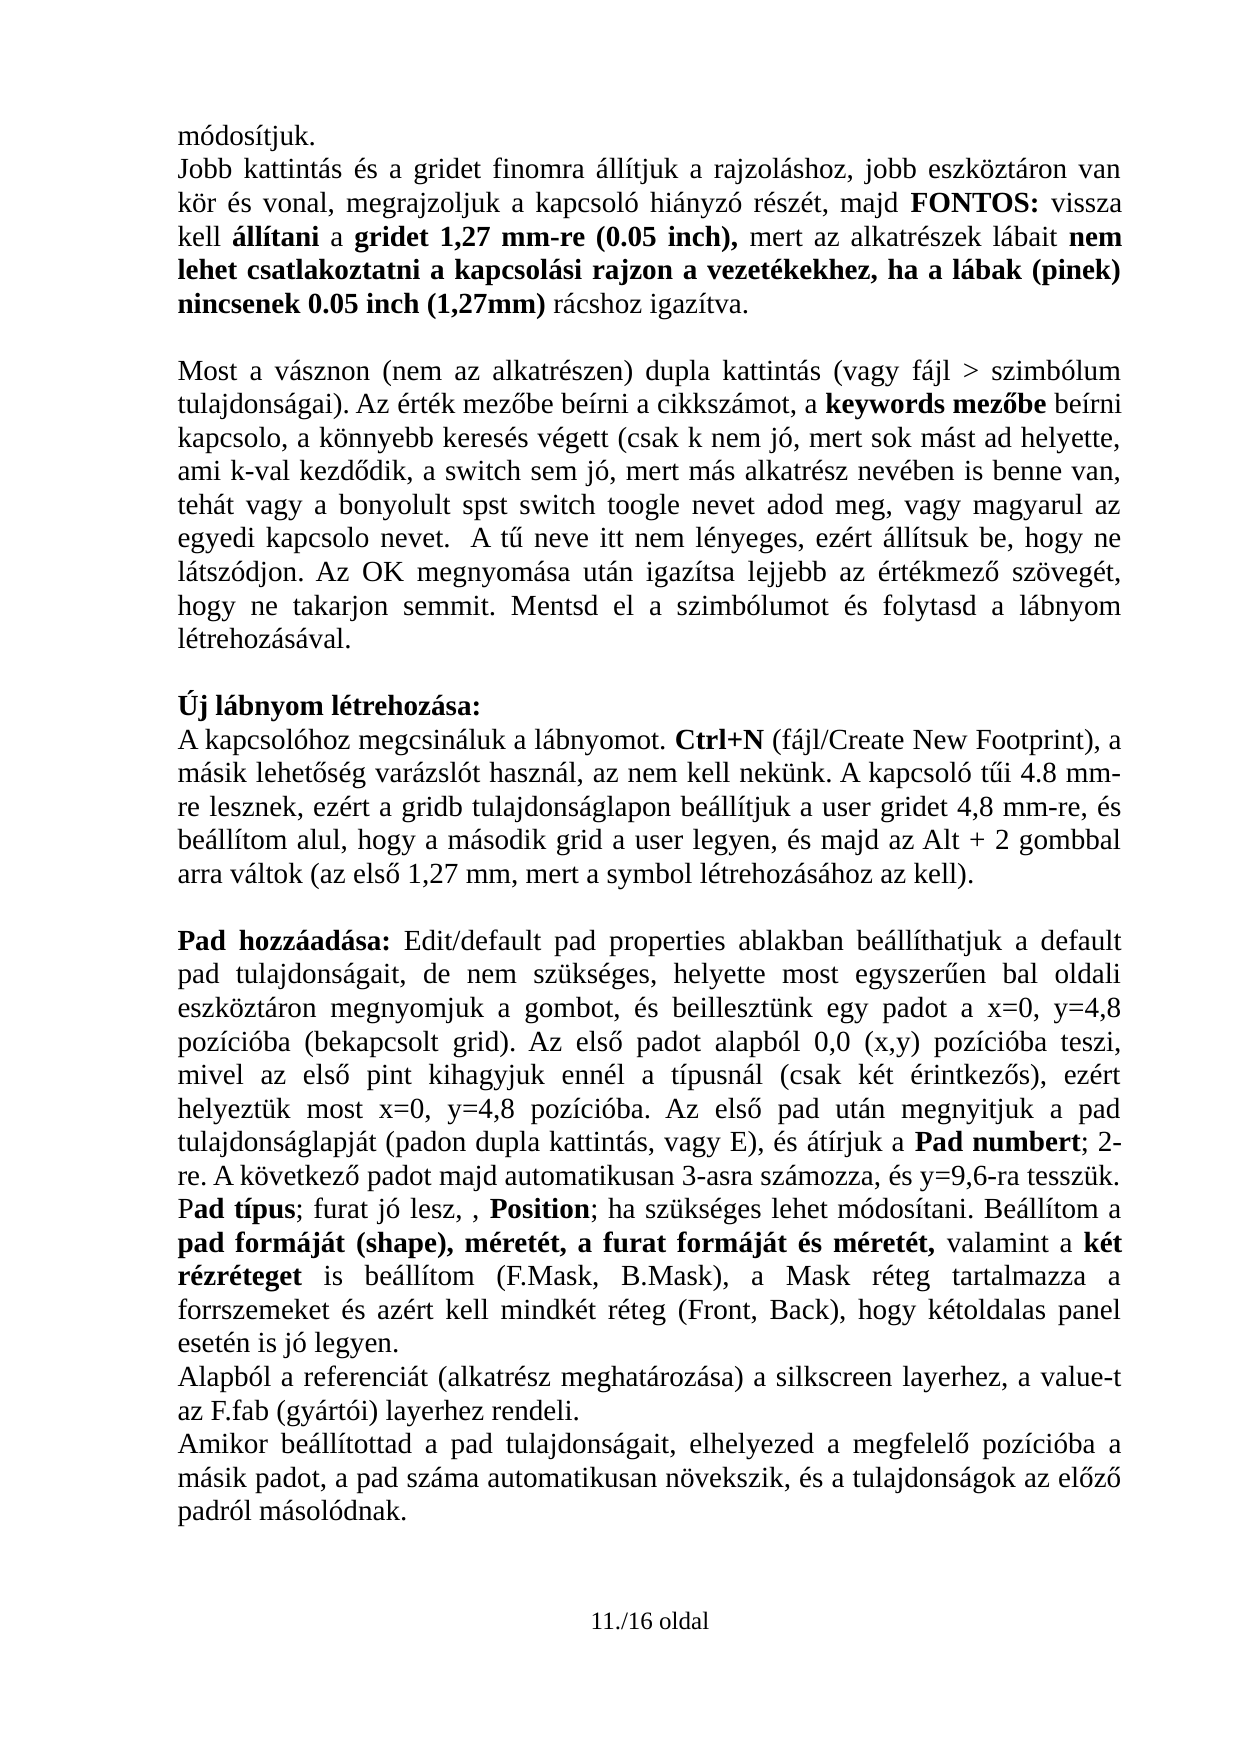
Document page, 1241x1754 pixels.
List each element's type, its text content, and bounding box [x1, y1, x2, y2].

text Alapból a referenciát (alkatrész meghatározása) a silkscreen layerhez, a value-t az F.fab (gyártói) layerhez rendeli. [177, 1359, 1122, 1426]
text Most a vásznon (nem az alkatrészen) dupla kattintás (vagy fájl > szimbólum tulajdonságai). Az érték mezőbe beírni a cikkszámot, a keywords mezőbe beírni kapcsolo, a könnyebb keresés végett (csak k nem jó, mert sok mást ad helyette, ami k-val kezdődik, a switch sem jó, mert más alkatrész nevében is benne van, tehát vagy a bonyolult spst switch toogle nevet adod meg, vagy magyarul az egyedi kapcsolo nevet. A tű neve itt nem lényeges, ezért állítsuk be, hogy ne látszódjon. Az OK megnyomása után igazítsa lejjebb az értékmező szövegét, hogy ne takarjon semmit. Mentsd el a szimbólumot és folytasd a lábnyom létrehozásával. [177, 353, 1122, 655]
text módosítjuk. [177, 118, 1122, 152]
text Jobb kattintás és a gridet finomra állítjuk a rajzoláshoz, jobb eszköztáron van kör és vonal, megrajzoljuk a kapcsoló hiányzó részét, majd FONTOS: vissza kell állítani a gridet 1,27 mm-re (0.05 inch), mert az alkatrészek lábait nem lehet csatlakoztatni a kapcsolási rajzon a vezetékekhez, ha a lábak (pinek) nincsenek 0.05 inch (1,27mm) rácshoz igazítva. [177, 152, 1122, 319]
text Pad típus; furat jó lesz, , Position; ha szükséges lehet módosítani. Beállítom a pad formáját (shape), méretét, a furat formáját és méretét, valamint a két rézréteget is beállítom (F.Mask, B.Mask), a Mask réteg tartalmazza a forrszemeket és azért kell mindkét réteg (Front, Back), hogy kétoldalas panel esetén is jó legyen. [177, 1191, 1122, 1359]
text Új lábnyom létrehozása: [177, 688, 1122, 722]
text A kapcsolóhoz megcsináluk a lábnyomot. Ctrl+N (fájl/Create New Footprint), a másik lehetőség varázslót használ, az nem kell nekünk. A kapcsoló tűi 4.8 mm-re lesznek, ezért a gridb tulajdonságlapon beállítjuk a user gridet 4,8 mm-re, és beállítom alul, hogy a második grid a user legyen, és majd az Alt + 2 gombbal arra váltok (az első 1,27 mm, mert a symbol létrehozásához az kell). [177, 722, 1122, 889]
text Amikor beállítottad a pad tulajdonságait, elhelyezed a megfelelő pozícióba a másik padot, a pad száma automatikusan növekszik, és a tulajdonságok az előző padról másolódnak. [177, 1426, 1122, 1527]
text Pad hozzáadása: Edit/default pad properties ablakban beállíthatjuk a default pad tulajdonságait, de nem szükséges, helyette most egyszerűen bal oldali eszköztáron megnyomjuk a gombot, és beillesztünk egy padot a x=0, y=4,8 pozícióba (bekapcsolt grid). Az első padot alapból 0,0 (x,y) pozícióba teszi, mivel az első pint kihagyjuk ennél a típusnál (csak két érintkezős), ezért helyeztük most x=0, y=4,8 pozícióba. Az első pad után megnyitjuk a pad tulajdonságlapját (padon dupla kattintás, vagy E), és átírjuk a Pad numbert; 2-re. A következő padot majd automatikusan 3-asra számozza, és y=9,6-ra tesszük. [177, 923, 1122, 1191]
